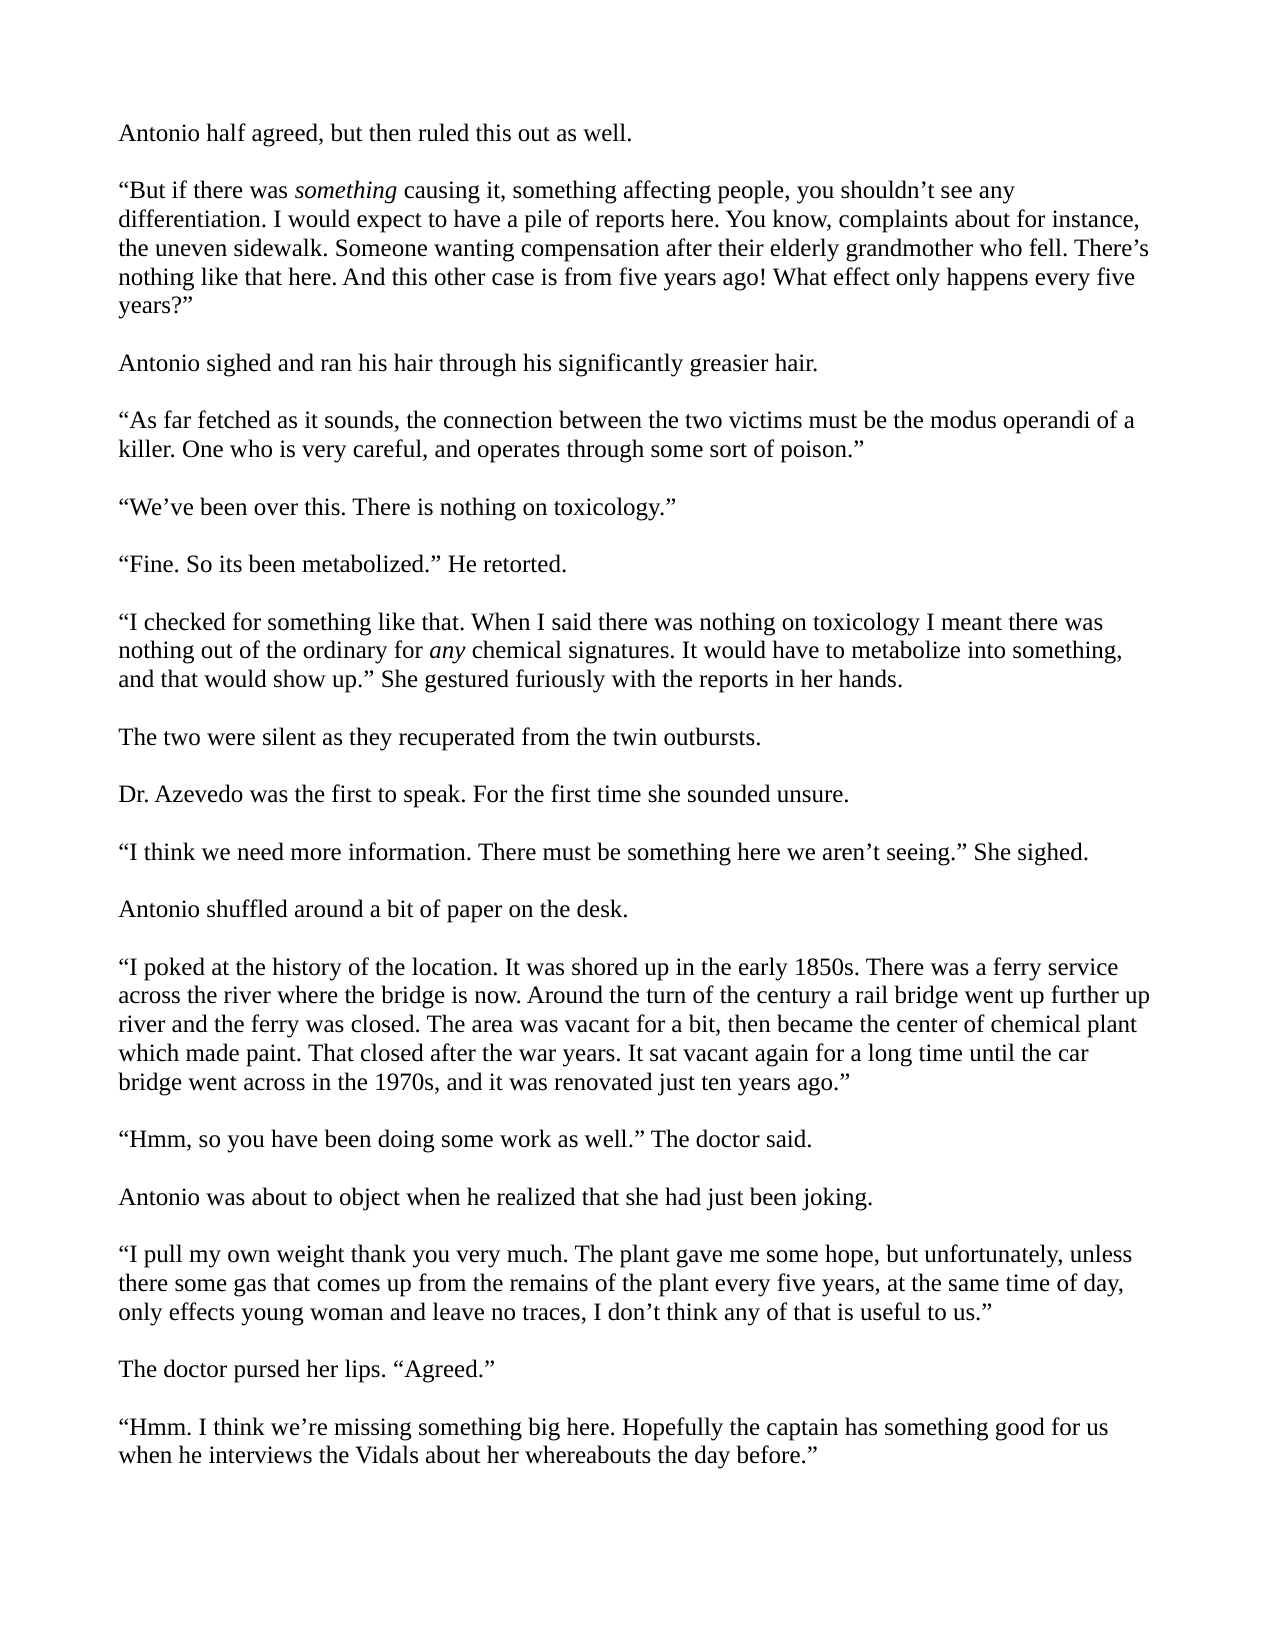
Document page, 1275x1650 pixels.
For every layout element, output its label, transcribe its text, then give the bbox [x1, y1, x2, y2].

text “As far fetched as it sounds, the connection between the two victims must be the modus operandi of a killer. One who is very careful, and operates through some sort of poison.” [118, 406, 1157, 463]
text The two were silent as they recuperated from the twin outbursts. [118, 722, 1157, 751]
text “But if there was something causing it, something affecting people, you shouldn’t see any differentiation. I would expect to have a pile of reports here. You know, complaints about for instance, the uneven sidewalk. Someone wanting compensation after their elderly grandmother who fell. There’s nothing like that here. And this other case is from five years ago! What effect only happens every five years?” [118, 176, 1157, 319]
text “Hmm, so you have been doing some work as well.” The doctor said. [118, 1124, 1157, 1153]
text “Hmm. I think we’re missing something big here. Hopefully the captain has something good for us when he interviews the Vidals about her whereabouts the day before.” [118, 1412, 1157, 1469]
text Antonio shuffled around a bit of paper on the desk. [118, 894, 1157, 923]
text The doctor pursed her lips. “Agreed.” [118, 1354, 1157, 1383]
text Dr. Azevedo was the first to speak. For the first time she sounded unsure. [118, 779, 1157, 808]
text “Fine. So its been metabolized.” He retorted. [118, 549, 1157, 578]
text Antonio half agreed, but then ruled this out as well. [118, 118, 1157, 147]
text “I pull my own weight thank you very much. The plant gave me some hope, but unfortunately, unless there some gas that comes up from the remains of the plant every five years, at the same time of day, only effects young woman and leave no traces, I don’t think any of that is useful to us.” [118, 1239, 1157, 1326]
text Antonio sighed and ran his hair through his significantly greasier hair. [118, 348, 1157, 377]
text “I think we need more information. There must be something here we aren’t seeing.” She sighed. [118, 837, 1157, 866]
text “I poked at the history of the location. It was shored up in the early 1850s. There was a ferry service across the river where the bridge is now. Around the turn of the century a rail bridge went up further up river and the ferry was closed. The area was vacant for a bit, then became the center of chemical plant which made paint. That closed after the war years. It sat vacant again for a long time until the car bridge went across in the 1970s, and it was renovated just ten years ago.” [118, 952, 1157, 1096]
text “I checked for something like that. When I said there was nothing on toxicology I meant there was nothing out of the ordinary for any chemical signatures. It would have to metabolize into something, and that would show up.” She gestured furiously with the reports in her hands. [118, 607, 1157, 693]
text Antonio was about to object when he realized that she had just been joking. [118, 1182, 1157, 1211]
text “We’ve been over this. There is nothing on toxicology.” [118, 492, 1157, 521]
